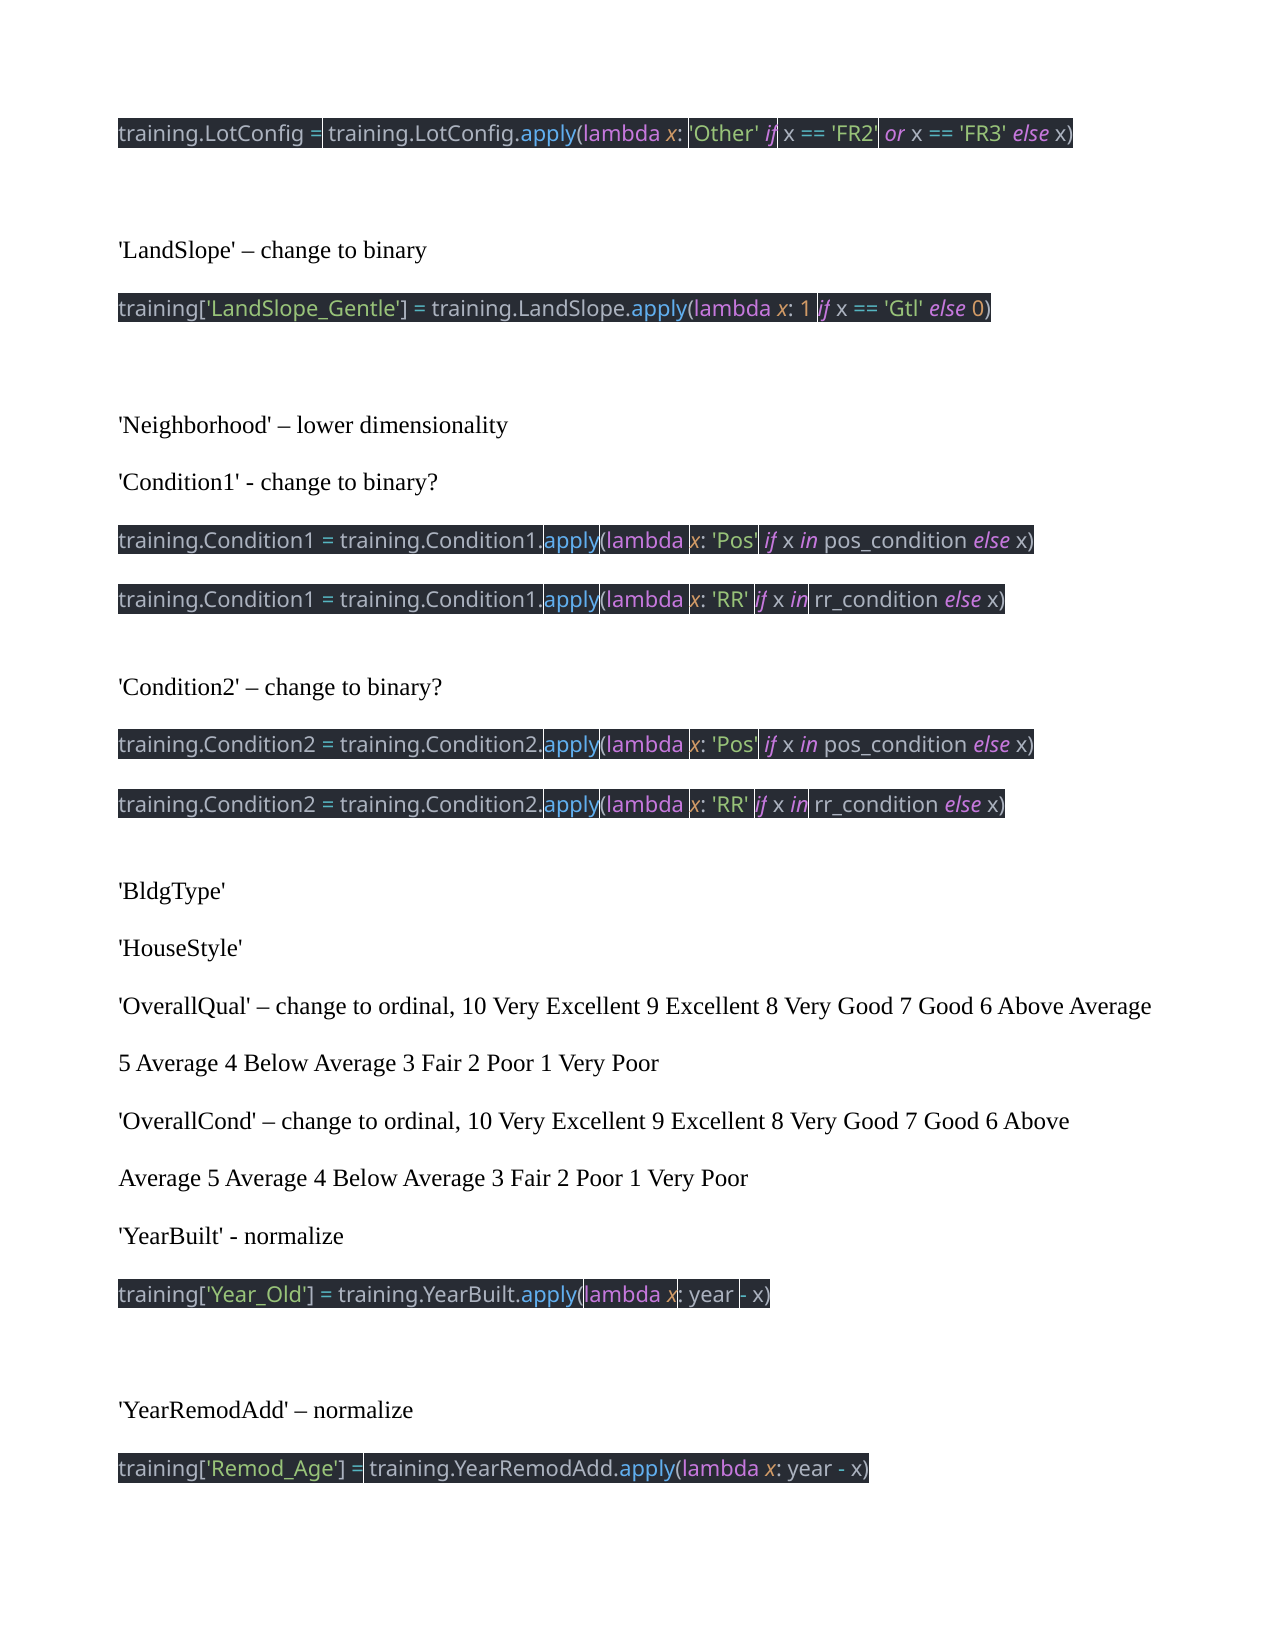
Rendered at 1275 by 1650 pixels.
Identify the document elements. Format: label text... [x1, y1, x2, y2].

text training['LandSlope_Gentle'] = training.LandSlope.apply(lambda x: 1 if x == 'Gtl' else 0) [118, 293, 1157, 322]
text 'OverallCond' – change to ordinal, 10 Very Excellent 9 Excellent 8 Very Good 7 Good 6 Above Average 5 Average 4 Below Average 3 Fair 2 Poor 1 Very Poor [118, 1106, 1157, 1192]
text training.Condition2 = training.Condition2.apply(lambda x: 'RR' if x in rr_condition else x) [118, 789, 1157, 818]
text 'HouseStyle' [118, 933, 1157, 962]
text 'LandSlope' – change to binary [118, 235, 1157, 264]
text training.LotConfig = training.LotConfig.apply(lambda x: 'Other' if x == 'FR2' or x == 'FR3' else x) [118, 118, 1157, 148]
text 'BldgType' [118, 876, 1157, 905]
text training.Condition1 = training.Condition1.apply(lambda x: 'RR' if x in rr_condition else x) [118, 584, 1157, 614]
text training.Condition1 = training.Condition1.apply(lambda x: 'Pos' if x in pos_condition else x) [118, 525, 1157, 554]
text training['Remod_Age'] = training.YearRemodAdd.apply(lambda x: year - x) [118, 1453, 1157, 1483]
text 'YearBuilt' - normalize [118, 1221, 1157, 1250]
text training['Year_Old'] = training.YearBuilt.apply(lambda x: year - x) [118, 1278, 1157, 1308]
text 'OverallQual' – change to ordinal, 10 Very Excellent 9 Excellent 8 Very Good 7 Good 6 Above Average 5 Average 4 Below Average 3 Fair 2 Poor 1 Very Poor [118, 991, 1157, 1077]
text 'Condition1' - change to binary? [118, 467, 1157, 496]
text 'YearRemodAdd' – normalize [118, 1396, 1157, 1424]
text 'Neighborhood' – lower dimensionality [118, 410, 1157, 438]
text training.Condition2 = training.Condition2.apply(lambda x: 'Pos' if x in pos_condition else x) [118, 729, 1157, 759]
text 'Condition2' – change to binary? [118, 672, 1157, 700]
